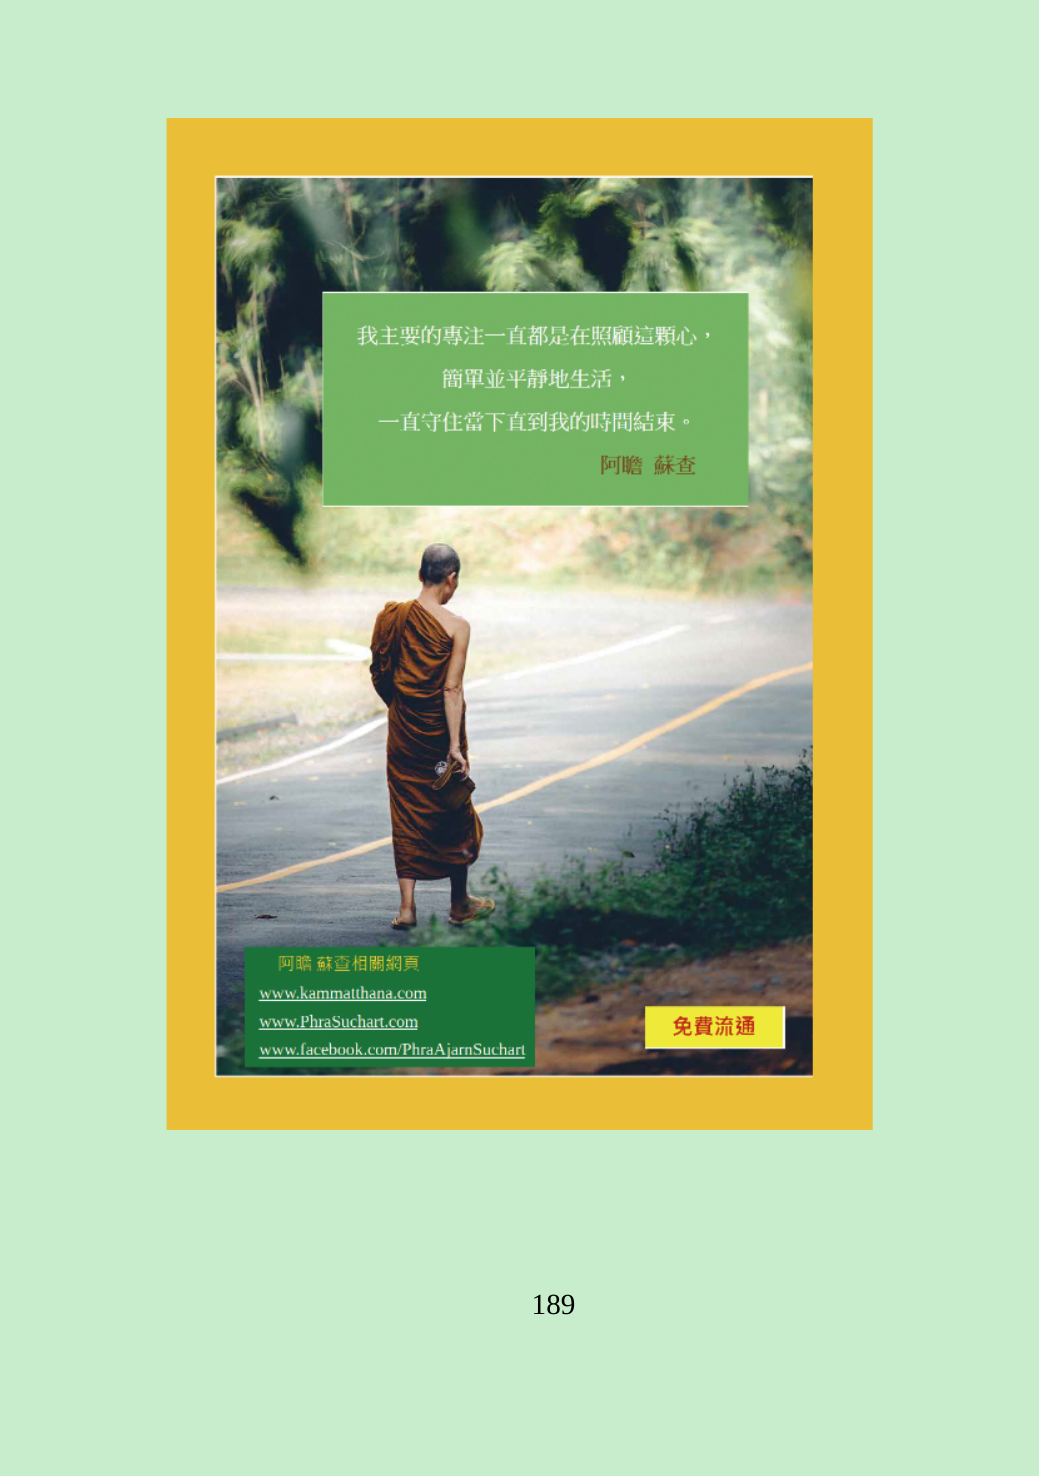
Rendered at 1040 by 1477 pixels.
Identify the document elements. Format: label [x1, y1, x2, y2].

picture [166, 118, 873, 1130]
